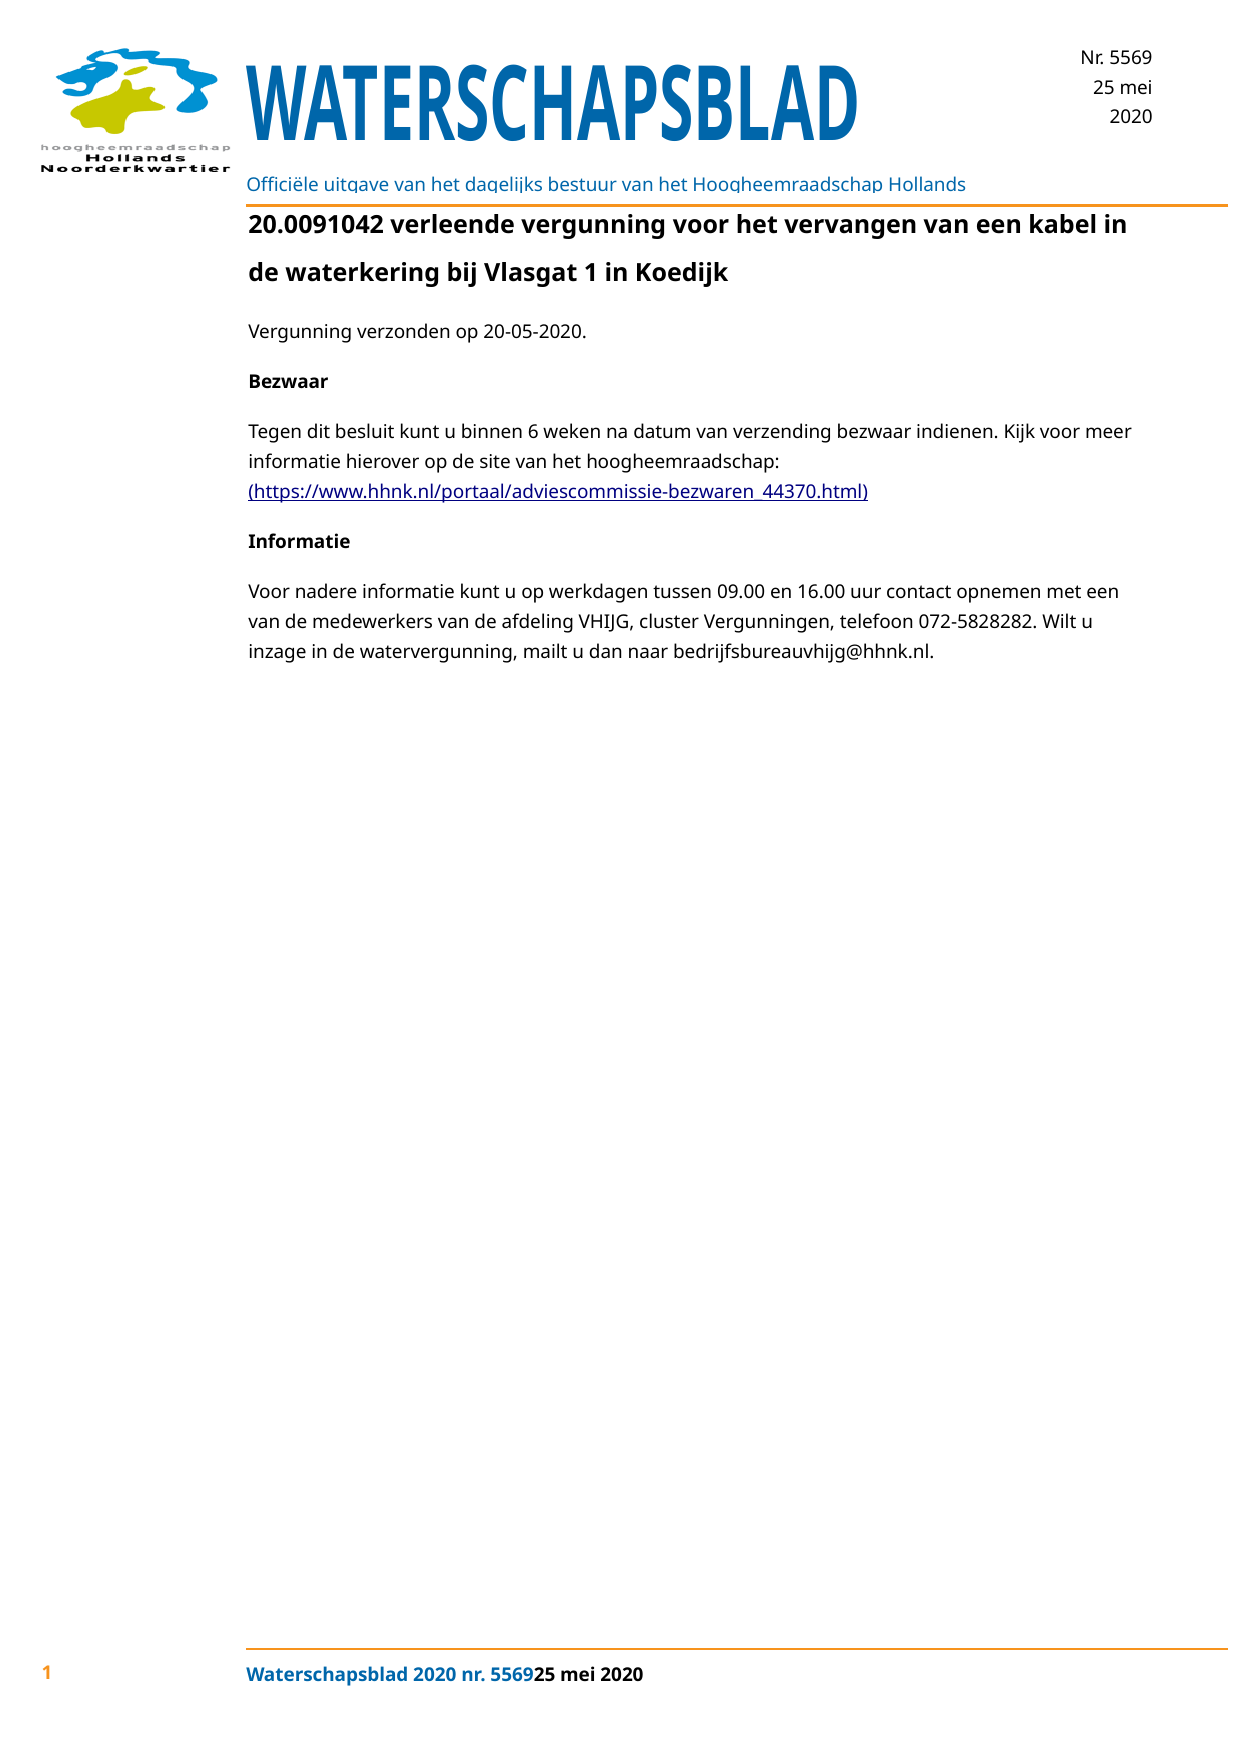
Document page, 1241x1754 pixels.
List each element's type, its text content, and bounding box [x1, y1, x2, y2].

text Bezwaar [248, 368, 1152, 394]
text Voor nadere informatie kunt u op werkdagen tussen 09.00 en 16.00 uur contact opnemen met een van de medewerkers van de afdeling VHIJG, cluster Vergunningen, telefoon 072-5828282. Wilt u inzage in de watervergunning, mailt u dan naar bedrijfsbureauvhijg@hhnk.nl. [248, 579, 1152, 664]
text 20.0091042 verleende vergunning voor het vervangen van een kabel in de waterkering bij Vlasgat 1 in Koedijk [248, 207, 1152, 288]
text Tegen dit besluit kunt u binnen 6 weken na datum van verzending bezwaar indienen. Kijk voor meer informatie hierover op de site van het hoogheemraadschap: (https://www.hhnk.nl/portaal/adviescommissie-bezwaren_44370.html) [248, 419, 1152, 504]
picture [41, 47, 231, 172]
text Vergunning verzonden op 20-05-2020. [248, 318, 1152, 344]
text Informatie [248, 528, 1152, 554]
